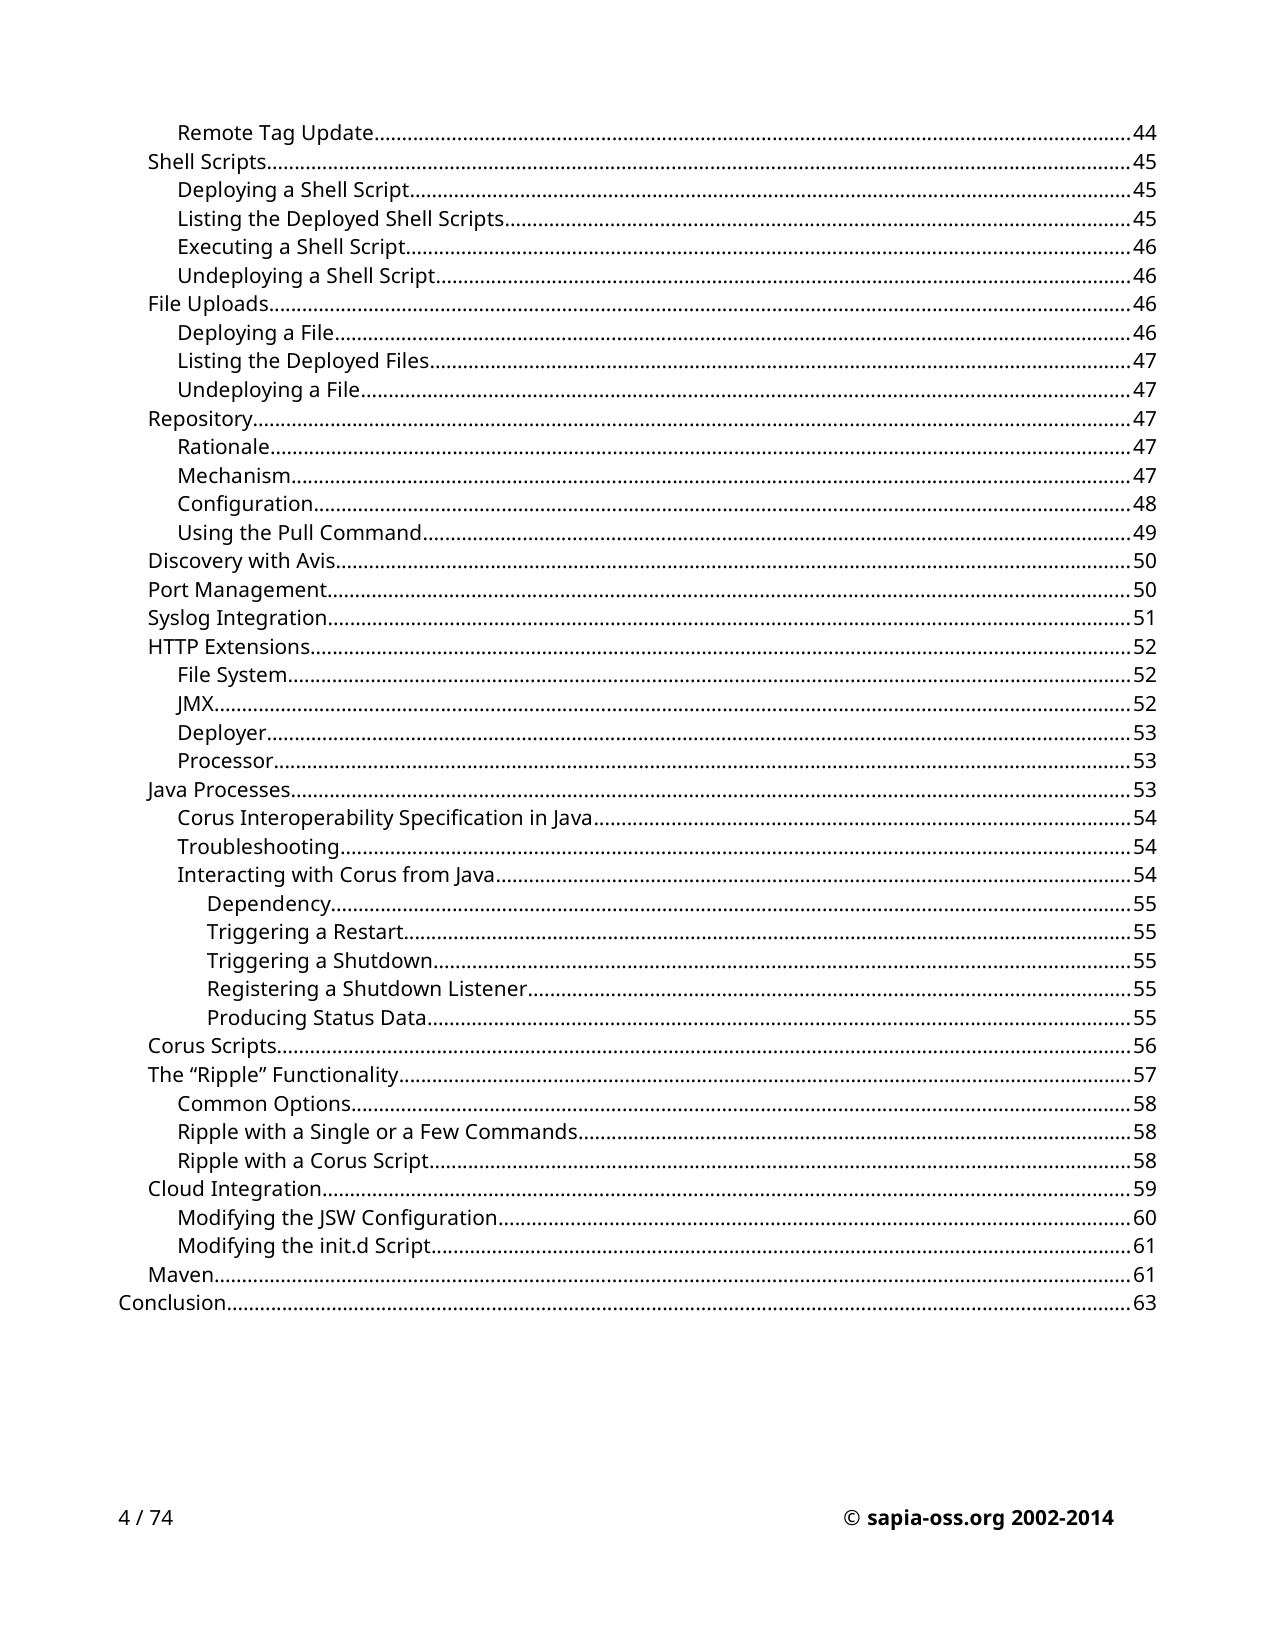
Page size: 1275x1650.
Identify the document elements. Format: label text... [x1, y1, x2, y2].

text Deploying a File 46 [177, 318, 1157, 346]
text Syslog Integration 51 [148, 603, 1157, 632]
text Conclusion 63 [118, 1288, 1157, 1317]
text The “Ripple” Functionality 57 [148, 1060, 1157, 1088]
text Interacting with Corus from Java 54 [177, 860, 1157, 889]
text Processor 53 [177, 746, 1157, 774]
text Ripple with a Corus Script 58 [177, 1146, 1157, 1174]
text Triggering a Shutdown 55 [207, 946, 1157, 974]
text Port Management 50 [148, 575, 1157, 603]
text Listing the Deployed Files 47 [177, 346, 1157, 375]
text Corus Scripts 56 [148, 1031, 1157, 1060]
text Undeploying a File 47 [177, 375, 1157, 403]
text Executing a Shell Script 46 [177, 232, 1157, 261]
text Java Processes 53 [148, 774, 1157, 803]
text Dependency 55 [207, 889, 1157, 917]
text Undeploying a Shell Script 46 [177, 261, 1157, 289]
text Configuration 48 [177, 489, 1157, 518]
text Deploying a Shell Script 45 [177, 175, 1157, 204]
text Modifying the init.d Script 61 [177, 1231, 1157, 1260]
text Mechanism 47 [177, 461, 1157, 489]
text Remote Tag Update 44 [177, 118, 1157, 147]
text Maven 61 [148, 1260, 1157, 1288]
text Using the Pull Command 49 [177, 518, 1157, 546]
text Common Options 58 [177, 1088, 1157, 1117]
text Registering a Shutdown Listener 55 [207, 974, 1157, 1003]
text Ripple with a Single or a Few Commands 58 [177, 1117, 1157, 1146]
text Triggering a Restart 55 [207, 917, 1157, 946]
text File System 52 [177, 660, 1157, 689]
text Repository 47 [148, 403, 1157, 432]
text Shell Scripts 45 [148, 147, 1157, 175]
text JMX 52 [177, 689, 1157, 717]
text Cloud Integration 59 [148, 1174, 1157, 1203]
text Deployer 53 [177, 717, 1157, 746]
text Troubleshooting 54 [177, 832, 1157, 860]
text Corus Interoperability Specification in Java 54 [177, 803, 1157, 832]
text File Uploads 46 [148, 289, 1157, 318]
text Modifying the JSW Configuration 60 [177, 1203, 1157, 1231]
text Producing Status Data 55 [207, 1003, 1157, 1031]
text Discovery with Avis 50 [148, 546, 1157, 575]
text HTTP Extensions 52 [148, 632, 1157, 660]
text Listing the Deployed Shell Scripts 45 [177, 204, 1157, 232]
text Rationale 47 [177, 432, 1157, 461]
